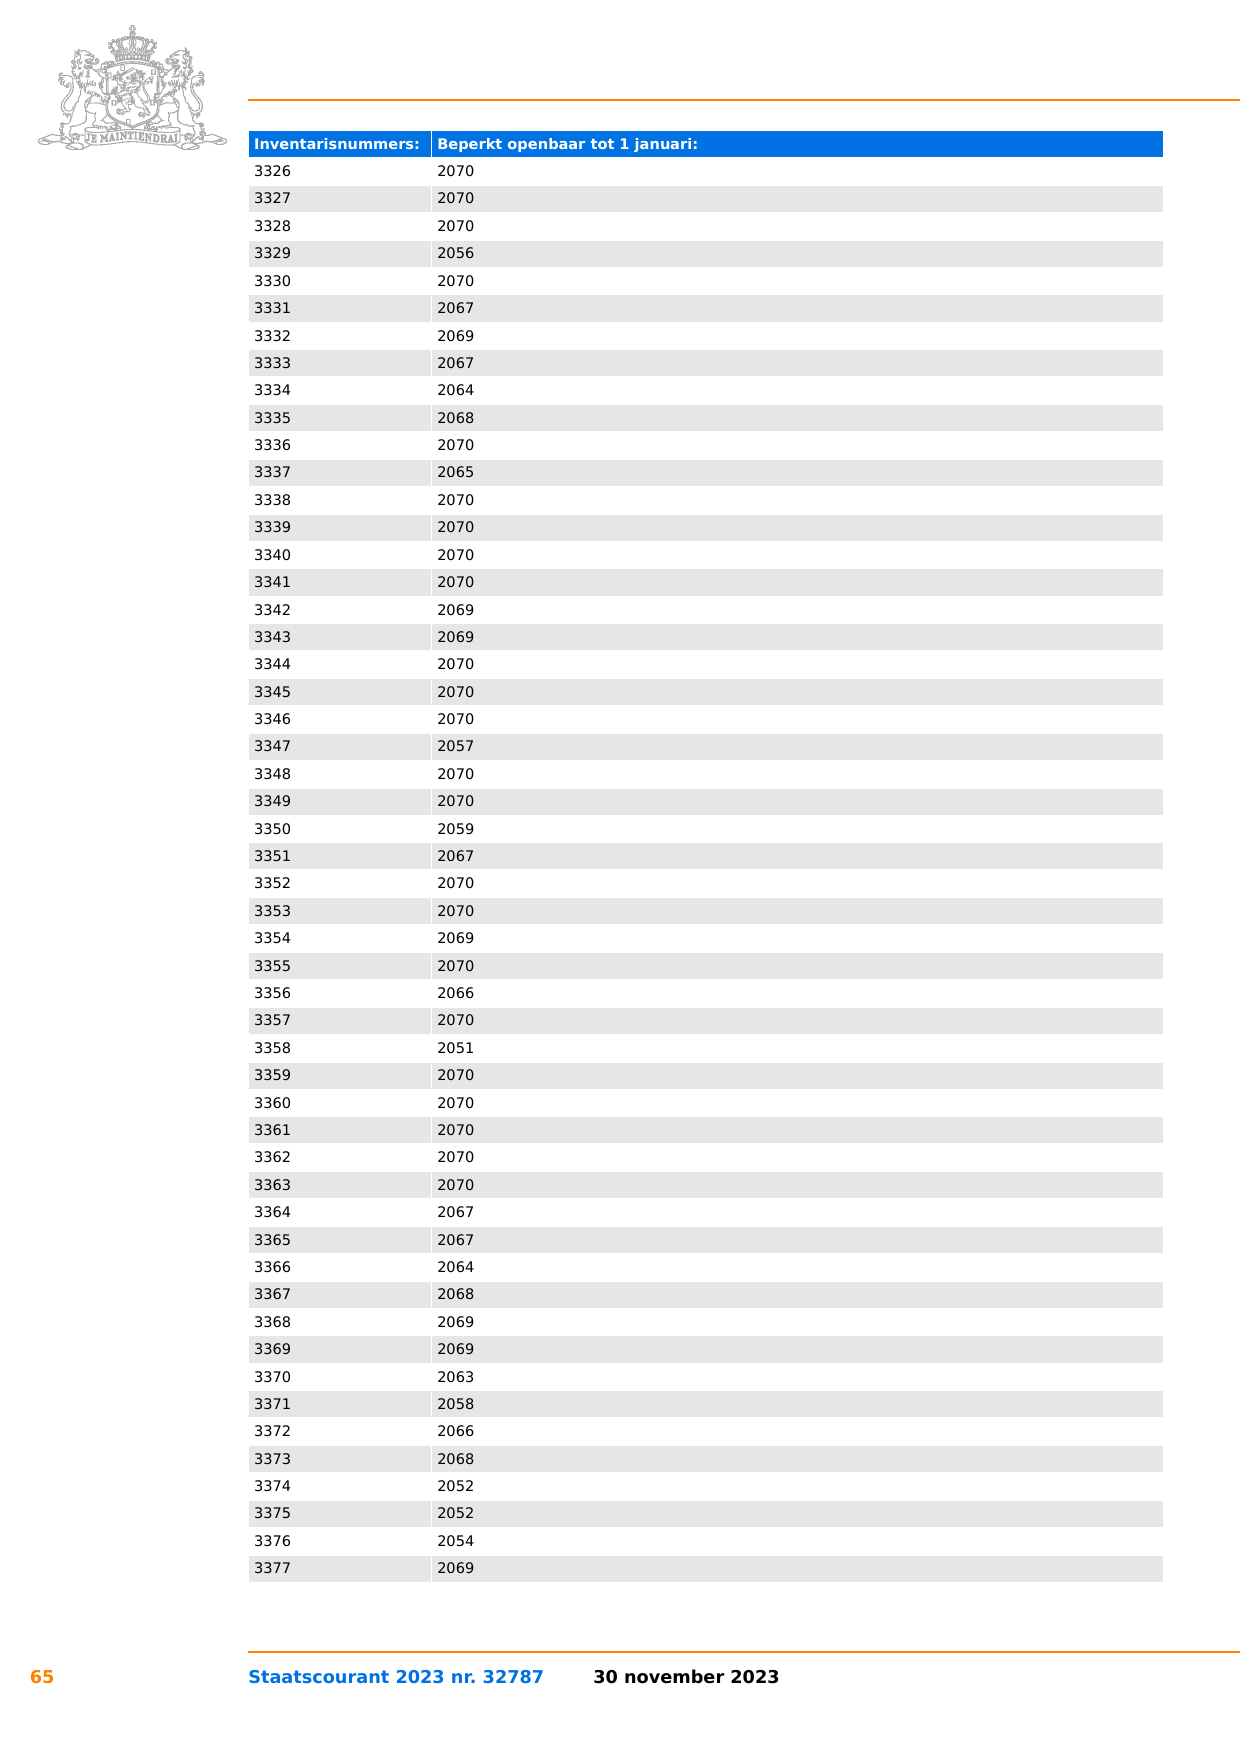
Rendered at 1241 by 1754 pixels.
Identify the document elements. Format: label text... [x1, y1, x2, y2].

table_cell 3355 [249, 953, 431, 979]
table_cell 3361 [249, 1117, 431, 1143]
table_cell 2070 [432, 569, 1163, 596]
table_cell 3367 [249, 1282, 431, 1308]
table_cell 2064 [432, 1254, 1163, 1281]
table_cell 2070 [432, 515, 1163, 541]
table_cell 2056 [432, 241, 1163, 267]
table_cell 3352 [249, 871, 431, 897]
table_cell 3342 [249, 597, 431, 623]
table_cell 3326 [249, 158, 431, 185]
table_header Beperkt openbaar tot 1 januari: [432, 131, 1163, 157]
table_cell 3357 [249, 1008, 431, 1034]
table_cell 3329 [249, 241, 431, 267]
table_cell 3362 [249, 1145, 431, 1171]
table_cell 3377 [249, 1556, 431, 1582]
table_cell 3376 [249, 1528, 431, 1554]
table_cell 2066 [432, 1419, 1163, 1445]
table_cell 3348 [249, 761, 431, 787]
table_cell 3375 [249, 1501, 431, 1527]
table_cell 2070 [432, 542, 1163, 568]
table_cell 2067 [432, 843, 1163, 869]
table_cell 2070 [432, 679, 1163, 705]
table_cell 3350 [249, 816, 431, 842]
table_cell 3339 [249, 515, 431, 541]
table_cell 2068 [432, 405, 1163, 431]
table_cell 2070 [432, 186, 1163, 212]
table_cell 3351 [249, 843, 431, 869]
table_cell 2069 [432, 597, 1163, 623]
table_cell 3373 [249, 1446, 431, 1472]
table_cell 3359 [249, 1063, 431, 1089]
table_cell 2070 [432, 487, 1163, 513]
table_cell 2069 [432, 925, 1163, 952]
table_cell 3372 [249, 1419, 431, 1445]
table_cell 3366 [249, 1254, 431, 1281]
table_cell 3347 [249, 734, 431, 760]
table_cell 3331 [249, 295, 431, 322]
table_cell 3341 [249, 569, 431, 596]
table_cell 3344 [249, 651, 431, 678]
table_cell 3330 [249, 268, 431, 294]
table_cell 2070 [432, 268, 1163, 294]
table_cell 3328 [249, 213, 431, 239]
table_cell 3345 [249, 679, 431, 705]
table_cell 2070 [432, 871, 1163, 897]
table_cell 3336 [249, 432, 431, 459]
table_cell 2067 [432, 295, 1163, 322]
table_cell 3334 [249, 378, 431, 404]
table_cell 2052 [432, 1473, 1163, 1500]
table_cell 2070 [432, 1063, 1163, 1089]
table_cell 2068 [432, 1446, 1163, 1472]
table_cell 2067 [432, 350, 1163, 376]
table_cell 2069 [432, 1336, 1163, 1363]
table_cell 3364 [249, 1199, 431, 1226]
table_cell 3346 [249, 706, 431, 733]
table_cell 3353 [249, 898, 431, 924]
table_cell 3371 [249, 1391, 431, 1417]
table_cell 2066 [432, 980, 1163, 1007]
table_cell 2069 [432, 1309, 1163, 1335]
table_cell 3374 [249, 1473, 431, 1500]
table_cell 2070 [432, 706, 1163, 733]
table_cell 3365 [249, 1227, 431, 1253]
table_cell 2051 [432, 1035, 1163, 1061]
table_cell 3343 [249, 624, 431, 650]
table_cell 3368 [249, 1309, 431, 1335]
table_cell 3332 [249, 323, 431, 349]
table_cell 3338 [249, 487, 431, 513]
table_cell 3356 [249, 980, 431, 1007]
table_cell 2070 [432, 158, 1163, 185]
table_cell 2069 [432, 323, 1163, 349]
table_cell 2058 [432, 1391, 1163, 1417]
table_cell 3358 [249, 1035, 431, 1061]
table_cell 2069 [432, 624, 1163, 650]
table_cell 2067 [432, 1227, 1163, 1253]
table_cell 3354 [249, 925, 431, 952]
table_cell 2070 [432, 432, 1163, 459]
table_cell 2070 [432, 789, 1163, 815]
table_cell 2070 [432, 1117, 1163, 1143]
table_cell 2068 [432, 1282, 1163, 1308]
table_cell 2069 [432, 1556, 1163, 1582]
table_cell 2054 [432, 1528, 1163, 1554]
table_cell 2070 [432, 953, 1163, 979]
table_cell 2064 [432, 378, 1163, 404]
table_cell 2059 [432, 816, 1163, 842]
table_cell 2070 [432, 1172, 1163, 1198]
table_cell 3360 [249, 1090, 431, 1116]
table_cell 3327 [249, 186, 431, 212]
table_cell 3370 [249, 1364, 431, 1390]
table_cell 2063 [432, 1364, 1163, 1390]
table_cell 2070 [432, 898, 1163, 924]
table_cell 3335 [249, 405, 431, 431]
table_cell 2070 [432, 761, 1163, 787]
table_cell 2065 [432, 460, 1163, 486]
picture [38, 25, 227, 150]
table_cell 2070 [432, 1090, 1163, 1116]
table_cell 3369 [249, 1336, 431, 1363]
table_cell 2070 [432, 651, 1163, 678]
table_cell 2067 [432, 1199, 1163, 1226]
table_header Inventarisnummers: [249, 131, 431, 157]
table_cell 3363 [249, 1172, 431, 1198]
table_cell 2057 [432, 734, 1163, 760]
table_cell 2052 [432, 1501, 1163, 1527]
table_cell 3333 [249, 350, 431, 376]
table_cell 2070 [432, 1008, 1163, 1034]
table_cell 2070 [432, 1145, 1163, 1171]
table_cell 3349 [249, 789, 431, 815]
table_cell 2070 [432, 213, 1163, 239]
table_cell 3337 [249, 460, 431, 486]
table_cell 3340 [249, 542, 431, 568]
